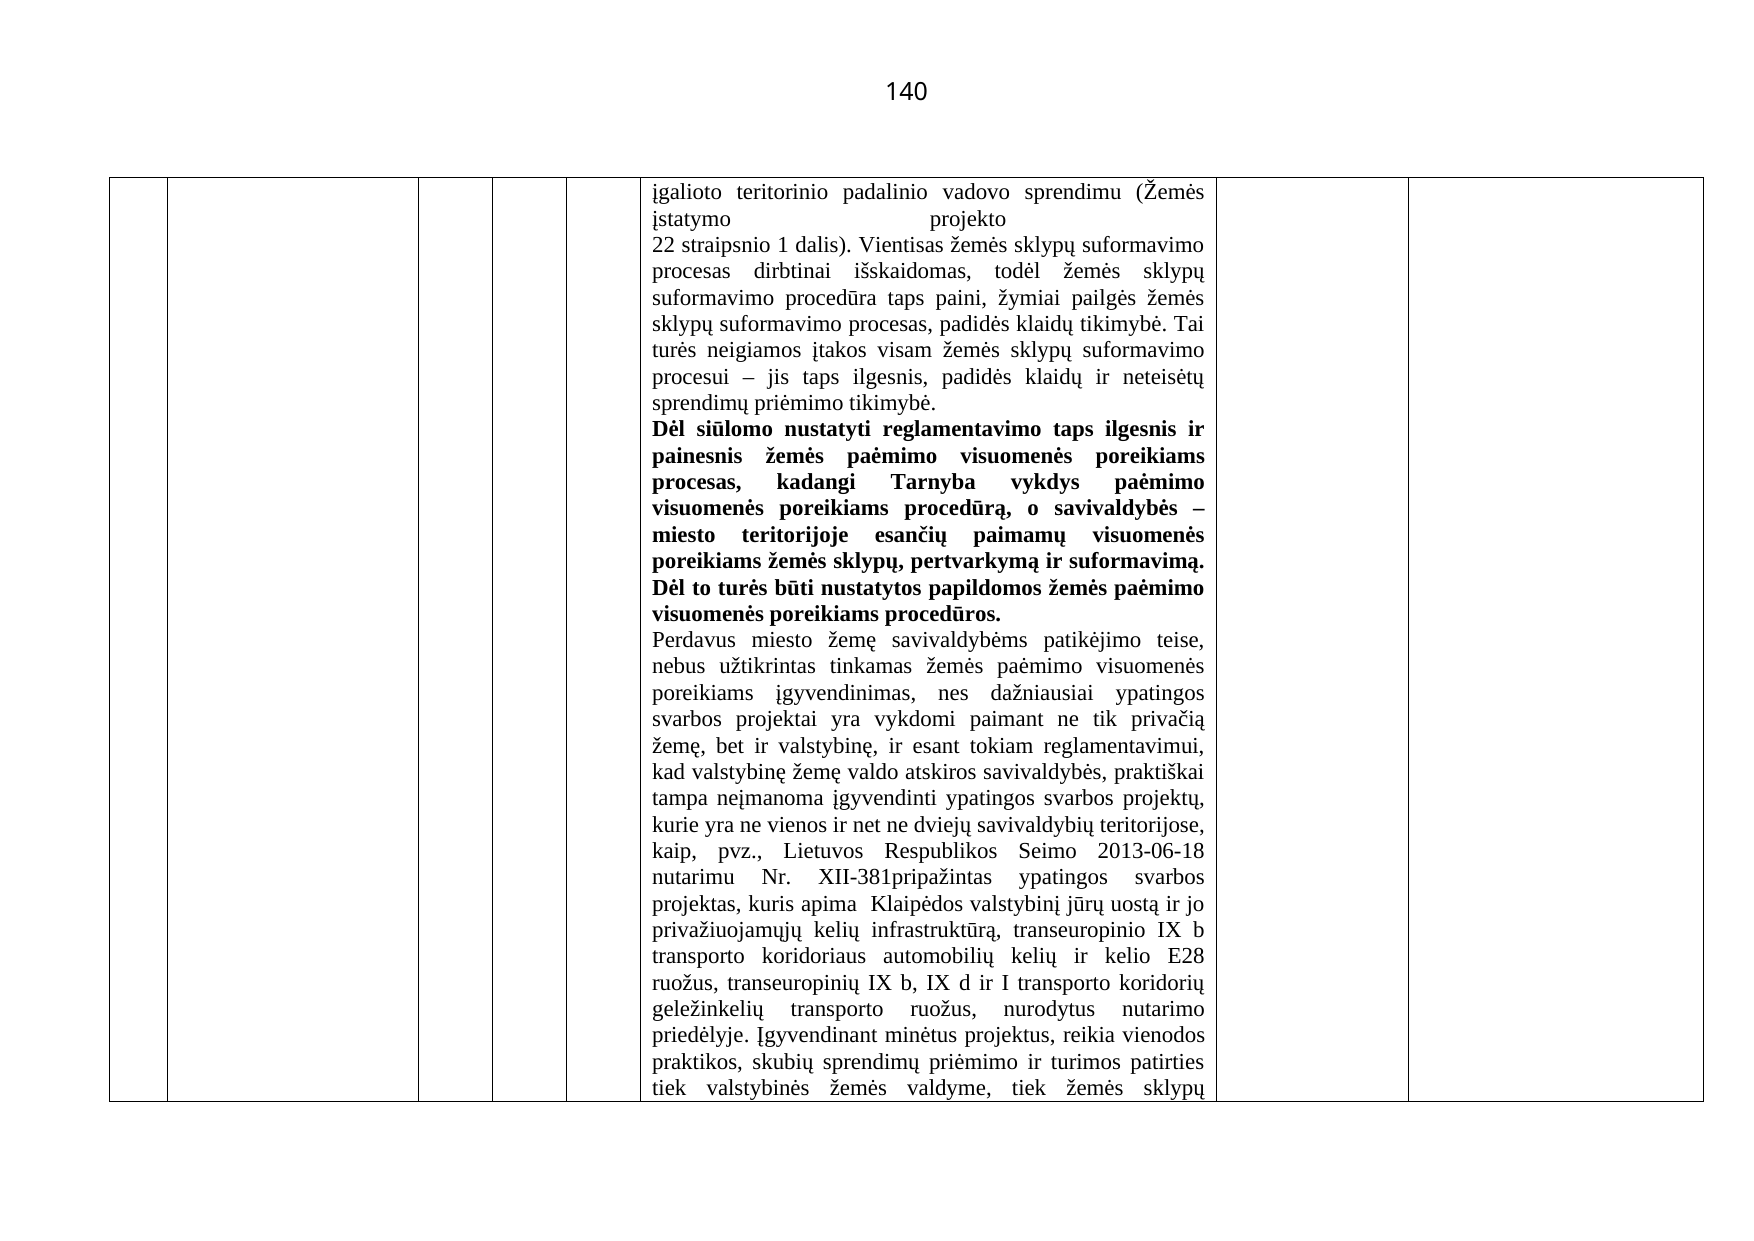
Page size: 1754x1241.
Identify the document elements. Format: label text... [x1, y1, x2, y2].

table_cell [110, 178, 167, 1101]
table_cell [1409, 178, 1703, 1101]
table_cell [567, 178, 640, 1101]
table_cell [419, 178, 492, 1101]
table_cell [1217, 178, 1408, 1101]
table_cell [493, 178, 566, 1101]
table_cell [168, 178, 418, 1101]
table_cell įgalioto teritorinio padalinio vadovo sprendimu (Žemės įstatymo projekto 22 straipsnio 1 dalis). Vientisas žemės sklypų suformavimo procesas dirbtinai išskaidomas, todėl žemės sklypų suformavimo procedūra taps paini, žymiai pailgės žemės sklypų suformavimo procesas, padidės klaidų tikimybė. Tai turės neigiamos įtakos visam žemės sklypų suformavimo procesui – jis taps ilgesnis, padidės klaidų ir neteisėtų sprendimų priėmimo tikimybė. Dėl siūlomo nustatyti reglamentavimo taps ilgesnis ir painesnis žemės paėmimo visuomenės poreikiams procesas, kadangi Tarnyba vykdys paėmimo visuomenės poreikiams procedūrą, o savivaldybės – miesto teritorijoje esančių paimamų visuomenės poreikiams žemės sklypų, pertvarkymą ir suformavimą. Dėl to turės būti nustatytos papildomos žemės paėmimo visuomenės poreikiams procedūros. Perdavus miesto žemę savivaldybėms patikėjimo teise, nebus užtikrintas tinkamas žemės paėmimo visuomenės poreikiams įgyvendinimas, nes dažniausiai ypatingos svarbos projektai yra vykdomi paimant ne tik privačią žemę, bet ir valstybinę, ir esant tokiam reglamentavimui, kad valstybinę žemę valdo atskiros savivaldybės, praktiškai tampa neįmanoma įgyvendinti ypatingos svarbos projektų, kurie yra ne vienos ir net ne dviejų savivaldybių teritorijose, kaip, pvz., Lietuvos Respublikos Seimo 2013-06-18 nutarimu Nr. XII-381pripažintas ypatingos svarbos projektas, kuris apima Klaipėdos valstybinį jūrų uostą ir jo privažiuojamųjų kelių infrastruktūrą, transeuropinio IX b transporto koridoriaus automobilių kelių ir kelio E28 ruožus, transeuropinių IX b, IX d ir I transporto koridorių geležinkelių transporto ruožus, nurodytus nutarimo priedėlyje. Įgyvendinant minėtus projektus, reikia vienodos praktikos, skubių sprendimų priėmimo ir turimos patirties tiek valstybinės žemės valdyme, tiek žemės sklypų [641, 178, 1216, 1101]
